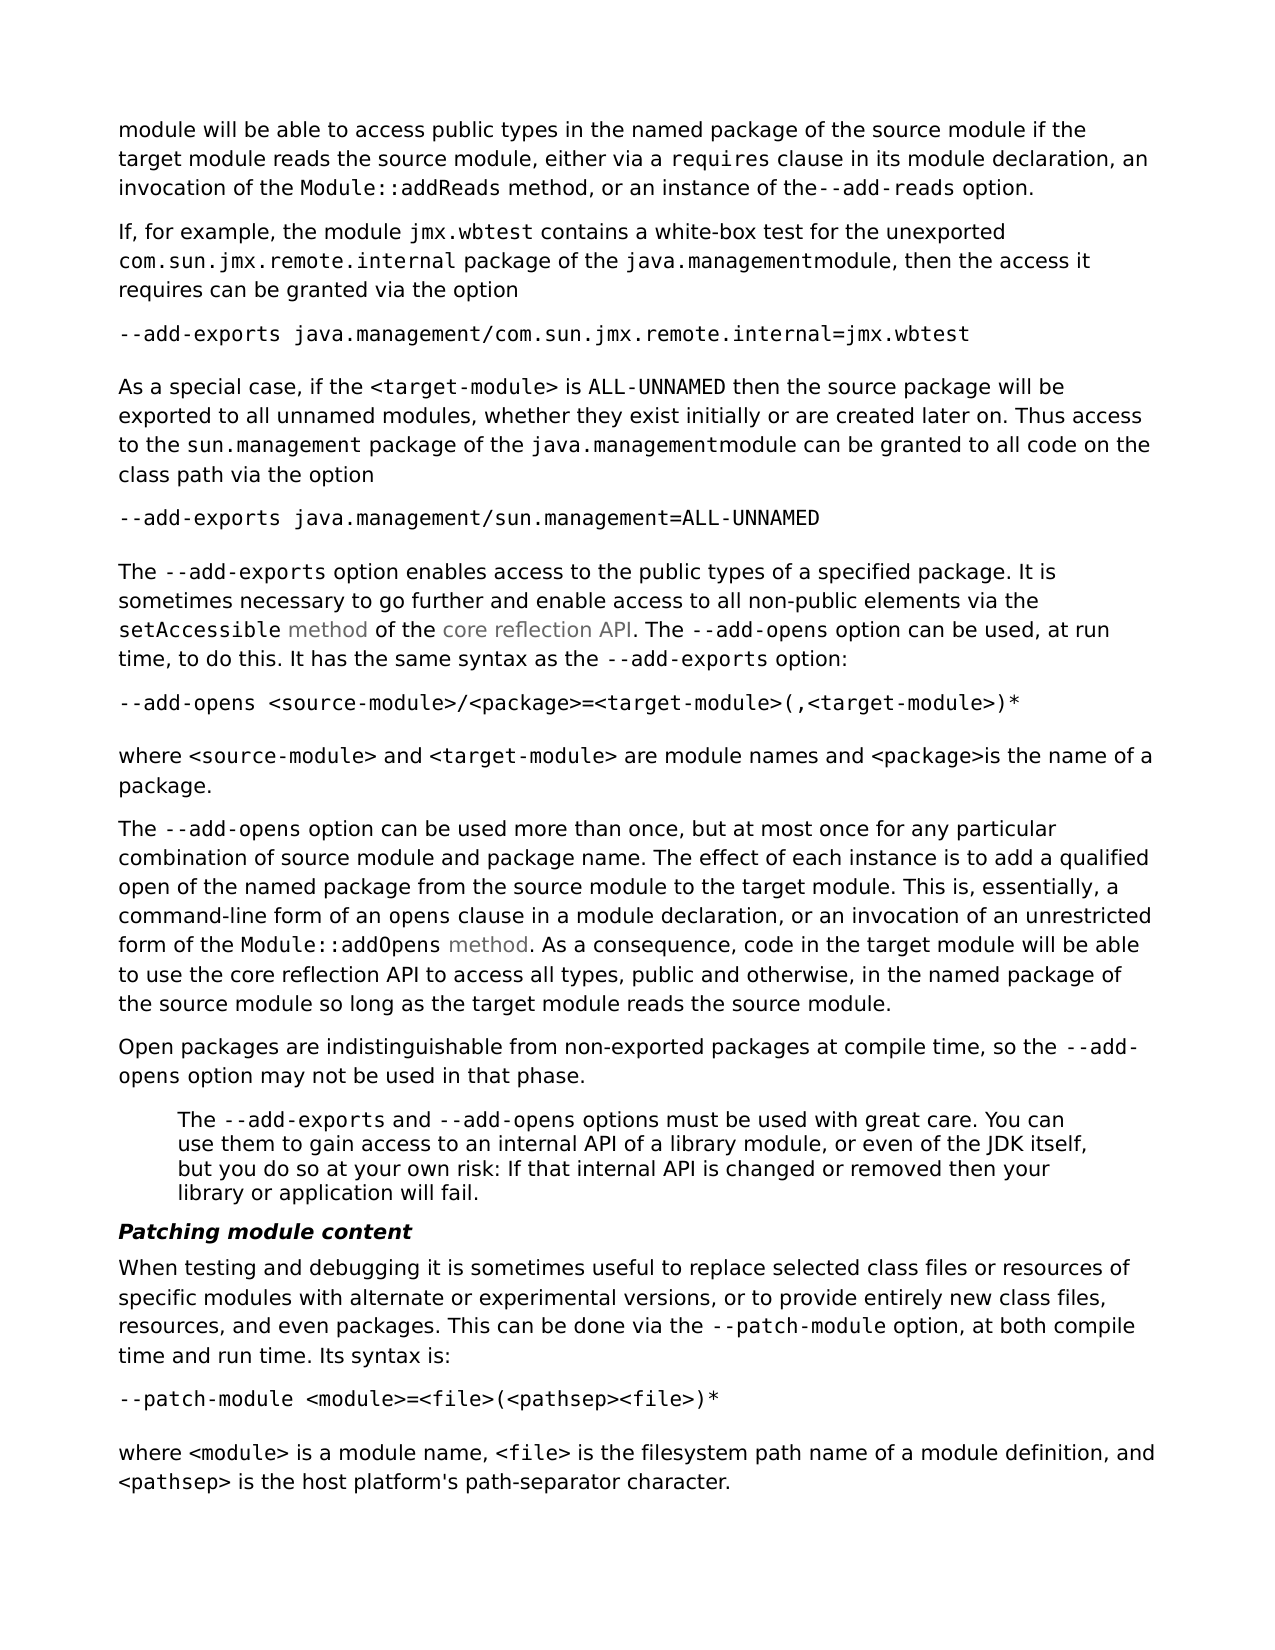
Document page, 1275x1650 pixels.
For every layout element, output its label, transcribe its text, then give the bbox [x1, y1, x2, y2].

text The --add-opens option can be used more than once, but at most once for any particular combination of source module and package name. The effect of each instance is to add a qualified open of the named package from the source module to the target module. This is, essentially, a command-line form of an opens clause in a module declaration, or an invocation of an unrestricted form of the Module::addOpens method. As a consequence, code in the target module will be able to use the core reflection API to access all types, public and otherwise, in the named package of the source module so long as the target module reads the source module. [118, 817, 1157, 1016]
text --add-opens <source-module>/<package>=<target-module>(,<target-module>)* [118, 691, 1157, 715]
text where <module> is a module name, <file> is the filesystem path name of a module definition, and <pathsep> is the host platform's path-separator character. [118, 1441, 1157, 1494]
subtitle Patching module content [118, 1220, 1157, 1244]
text The --add-exports option enables access to the public types of a specified package. It is sometimes necessary to go further and enable access to all non-public elements via the setAccessible method of the core reflection API. The --add-opens option can be used, at run time, to do this. It has the same syntax as the --add-exports option: [118, 560, 1157, 671]
text --add-exports java.management/sun.management=ALL-UNNAMED [118, 506, 1157, 531]
text If, for example, the module jmx.wbtest contains a white-box test for the unexported com.sun.jmx.remote.internal package of the java.managementmodule, then the access it requires can be granted via the option [118, 220, 1157, 302]
text --patch-module <module>=<file>(<pathsep><file>)* [118, 1387, 1157, 1412]
text The --add-exports and --add-opens options must be used with great care. You can use them to gain access to an internal API of a library module, or even of the JDK itself, but you do so at your own risk: If that internal API is changed or removed then your library or application will fail. [177, 1108, 1098, 1205]
text module will be able to access public types in the named package of the source module if the target module reads the source module, either via a requires clause in its module declaration, an invocation of the Module::addReads method, or an instance of the--add-reads option. [118, 118, 1157, 201]
text where <source-module> and <target-module> are module names and <package>is the name of a package. [118, 744, 1157, 798]
text As a special case, if the <target-module> is ALL-UNNAMED then the source package will be exported to all unnamed modules, whether they exist initially or are created later on. Thus access to the sun.management package of the java.managementmodule can be granted to all code on the class path via the option [118, 375, 1157, 487]
text --add-exports java.management/com.sun.jmx.remote.internal=jmx.wbtest [118, 322, 1157, 346]
text Open packages are indistinguishable from non-exported packages at compile time, so the --add-opens option may not be used in that phase. [118, 1035, 1157, 1089]
text When testing and debugging it is sometimes useful to replace selected class files or resources of specific modules with alternate or experimental versions, or to provide entirely new class files, resources, and even packages. This can be done via the --patch-module option, at both compile time and run time. Its syntax is: [118, 1256, 1157, 1368]
